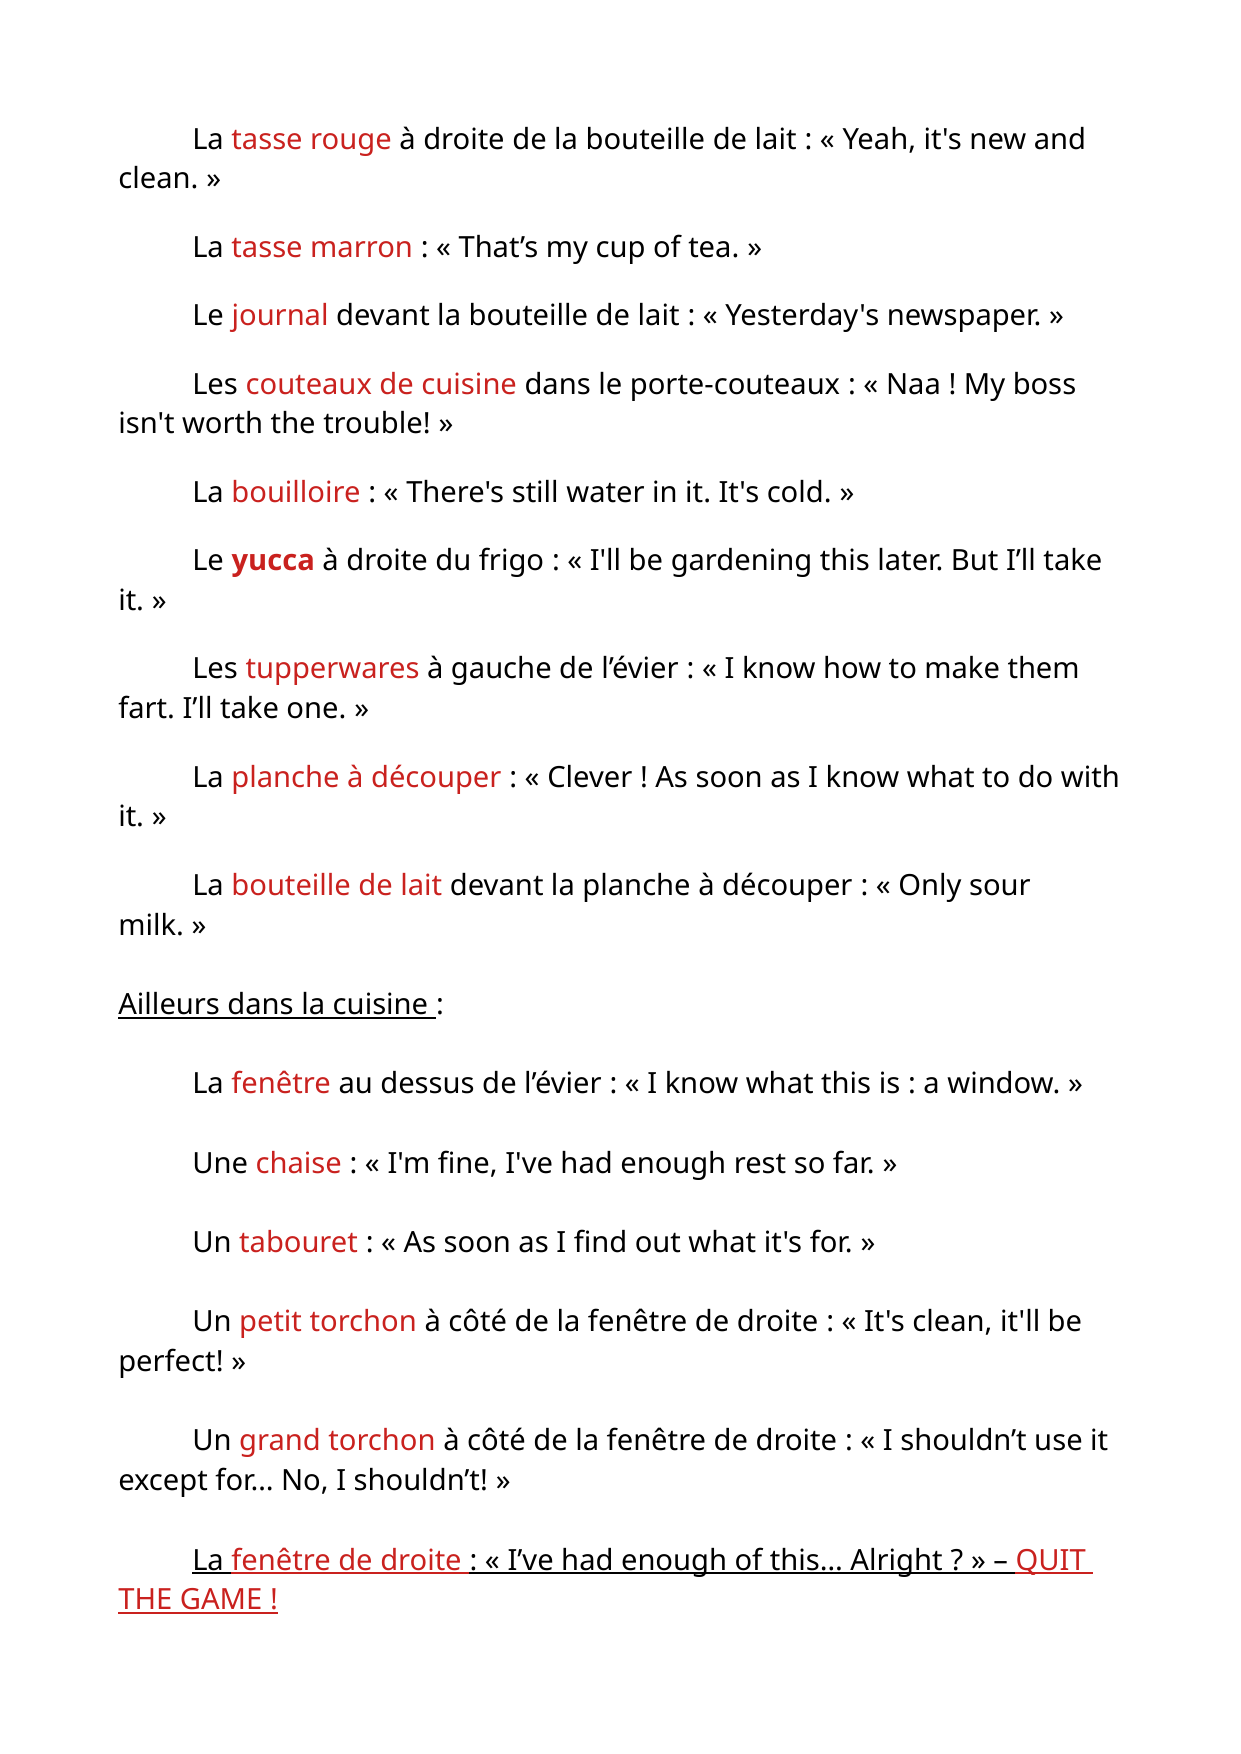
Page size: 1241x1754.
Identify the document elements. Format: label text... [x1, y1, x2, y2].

text La tasse rouge à droite de la bouteille de lait : « Yeah, it's new and clean. » [118, 118, 1122, 197]
text Un tabouret : « As soon as I find out what it's for. » [118, 1221, 1122, 1261]
text Le yucca à droite du frigo : « I'll be gardening this later. But I’ll take it. » [118, 540, 1122, 619]
text Ailleurs dans la cuisine : [118, 983, 1122, 1023]
text Un grand torchon à côté de la fenêtre de droite : « I shouldn’t use it except for… No, I shouldn’t! » [118, 1420, 1122, 1499]
text Les tupperwares à gauche de l’évier : « I know how to make them fart. I’ll take one. » [118, 648, 1122, 727]
text Une chaise : « I'm fine, I've had enough rest so far. » [118, 1142, 1122, 1182]
text Un petit torchon à côté de la fenêtre de droite : « It's clean, it'll be perfect! » [118, 1301, 1122, 1380]
text La bouteille de lait devant la planche à découper : « Only sour milk. » [118, 864, 1122, 943]
text La planche à découper : « Clever ! As soon as I know what to do with it. » [118, 756, 1122, 835]
text Le journal devant la bouteille de lait : « Yesterday's newspaper. » [118, 295, 1122, 334]
text La fenêtre au dessus de l’évier : « I know what this is : a window. » [118, 1062, 1122, 1102]
text La fenêtre de droite : « I’ve had enough of this… Alright ? » – QUIT THE GAME ! [118, 1539, 1122, 1618]
text Les couteaux de cuisine dans le porte-couteaux : « Naa ! My boss isn't worth the trouble! » [118, 363, 1122, 442]
text La tasse marron : « That’s my cup of tea. » [118, 226, 1122, 266]
text La bouilloire : « There's still water in it. It's cold. » [118, 471, 1122, 511]
